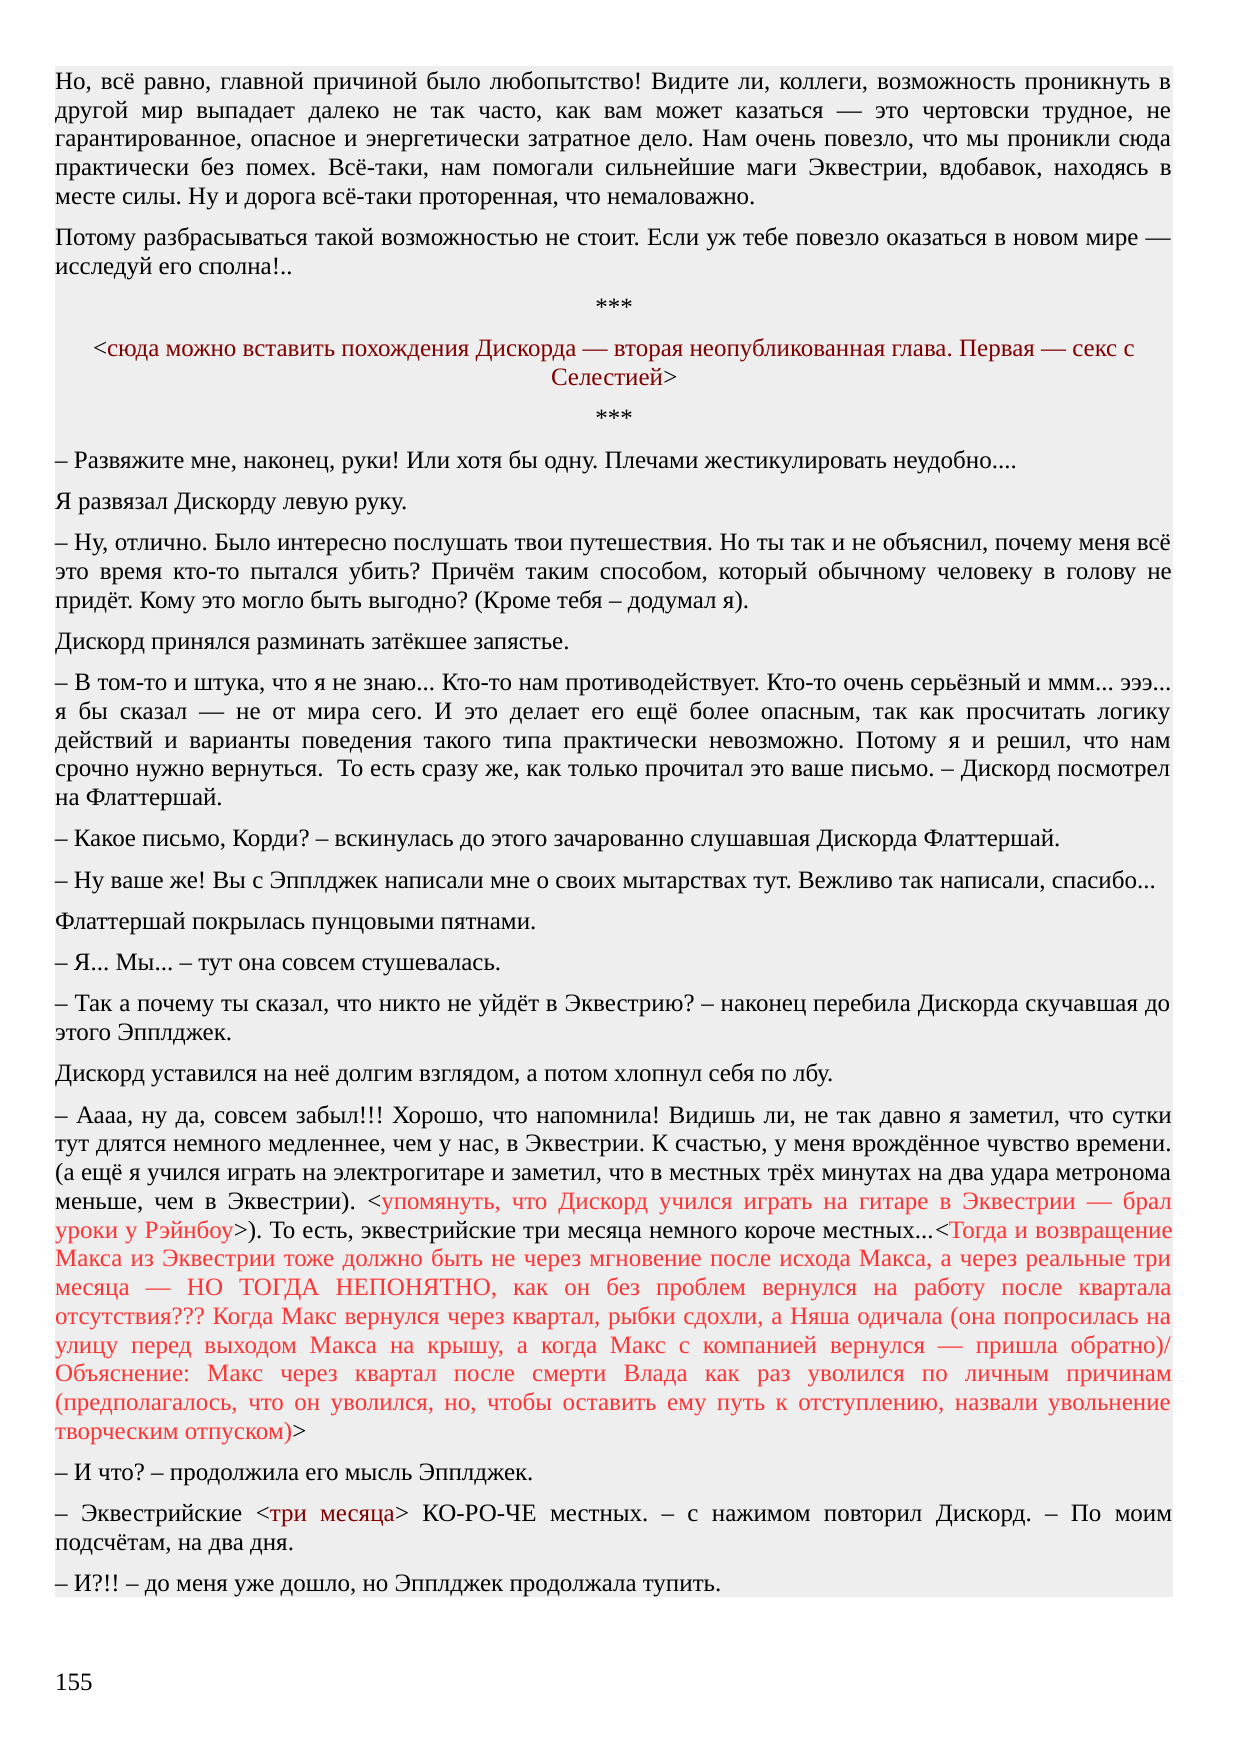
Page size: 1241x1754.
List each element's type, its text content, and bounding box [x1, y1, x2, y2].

text – Ну, отлично. Было интересно послушать твои путешествия. Но ты так и не объяснил, почему меня всё это время кто-то пытался убить? Причём таким способом, который обычному человеку в голову не придёт. Кому это могло быть выгодно? (Кроме тебя – додумал я). [55, 527, 1173, 613]
text – Ну ваше же! Вы с Эпплджек написали мне о своих мытарствах тут. Вежливо так написали, спасибо... [55, 865, 1173, 893]
text *** [55, 403, 1173, 432]
text – Аааа, ну да, совсем забыл!!! Хорошо, что напомнила! Видишь ли, не так давно я заметил, что сутки тут длятся немного медленнее, чем у нас, в Эквестрии. К счастью, у меня врождённое чувство времени. (а ещё я учился играть на электрогитаре и заметил, что в местных трёх минутах на два удара метронома меньше, чем в Эквестрии). <упомянуть, что Дискорд учился играть на гитаре в Эквестрии — брал уроки у Рэйнбоу>). То есть, эквестрийские три месяца немного короче местных...<Тогда и возвращение Макса из Эквестрии тоже должно быть не через мгновение после исхода Макса, а через реальные три месяца — НО ТОГДА НЕПОНЯТНО, как он без проблем вернулся на работу после квартала отсутствия??? Когда Макс вернулся через квартал, рыбки сдохли, а Няша одичала (она попросилась на улицу перед выходом Макса на крышу, а когда Макс с компанией вернулся — пришла обратно)/ Объяснение: Макс через квартал после смерти Влада как раз уволился по личным причинам (предполагалось, что он уволился, но, чтобы оставить ему путь к отступлению, назвали увольнение творческим отпуском)> [55, 1100, 1173, 1445]
text *** [55, 292, 1173, 321]
text Но, всё равно, главной причиной было любопытство! Видите ли, коллеги, возможность проникнуть в другой мир выпадает далеко не так часто, как вам может казаться — это чертовски трудное, не гарантированное, опасное и энергетически затратное дело. Нам очень повезло, что мы проникли сюда практически без помех. Всё-таки, нам помогали сильнейшие маги Эквестрии, вдобавок, находясь в месте силы. Ну и дорога всё-таки проторенная, что немаловажно. [55, 66, 1173, 210]
text Дискорд принялся разминать затёкшее запястье. [55, 626, 1173, 655]
text Я развязал Дискорду левую руку. [55, 486, 1173, 515]
text – И?!! – до меня уже дошло, но Эпплджек продолжала тупить. [55, 1568, 1173, 1597]
text <сюда можно вставить похождения Дискорда — вторая неопубликованная глава. Первая — секс с Селестией> [55, 333, 1173, 391]
text Потому разбрасываться такой возможностью не стоит. Если уж тебе повезло оказаться в новом мире — исследуй его сполна!.. [55, 222, 1173, 280]
text – Развяжите мне, наконец, руки! Или хотя бы одну. Плечами жестикулировать неудобно.... [55, 445, 1173, 473]
text Дискорд уставился на неё долгим взглядом, а потом хлопнул себя по лбу. [55, 1058, 1173, 1087]
text – В том-то и штука, что я не знаю... Кто-то нам противодействует. Кто-то очень серьёзный и ммм... эээ... я бы сказал — не от мира сего. И это делает его ещё более опасным, так как просчитать логику действий и варианты поведения такого типа практически невозможно. Потому я и решил, что нам срочно нужно вернуться. То есть сразу же, как только прочитал это ваше письмо. – Дискорд посмотрел на Флаттершай. [55, 667, 1173, 811]
text – И что? – продолжила его мысль Эпплджек. [55, 1457, 1173, 1486]
text Флаттершай покрылась пунцовыми пятнами. [55, 906, 1173, 935]
text – Какое письмо, Корди? – вскинулась до этого зачарованно слушавшая Дискорда Флаттершай. [55, 823, 1173, 852]
text – Эквестрийские <три месяца> КО-РО-ЧЕ местных. – с нажимом повторил Дискорд. – По моим подсчётам, на два дня. [55, 1498, 1173, 1556]
text – Так а почему ты сказал, что никто не уйдёт в Эквестрию? – наконец перебила Дискорда скучавшая до этого Эпплджек. [55, 988, 1173, 1046]
text – Я... Мы... – тут она совсем стушевалась. [55, 947, 1173, 976]
